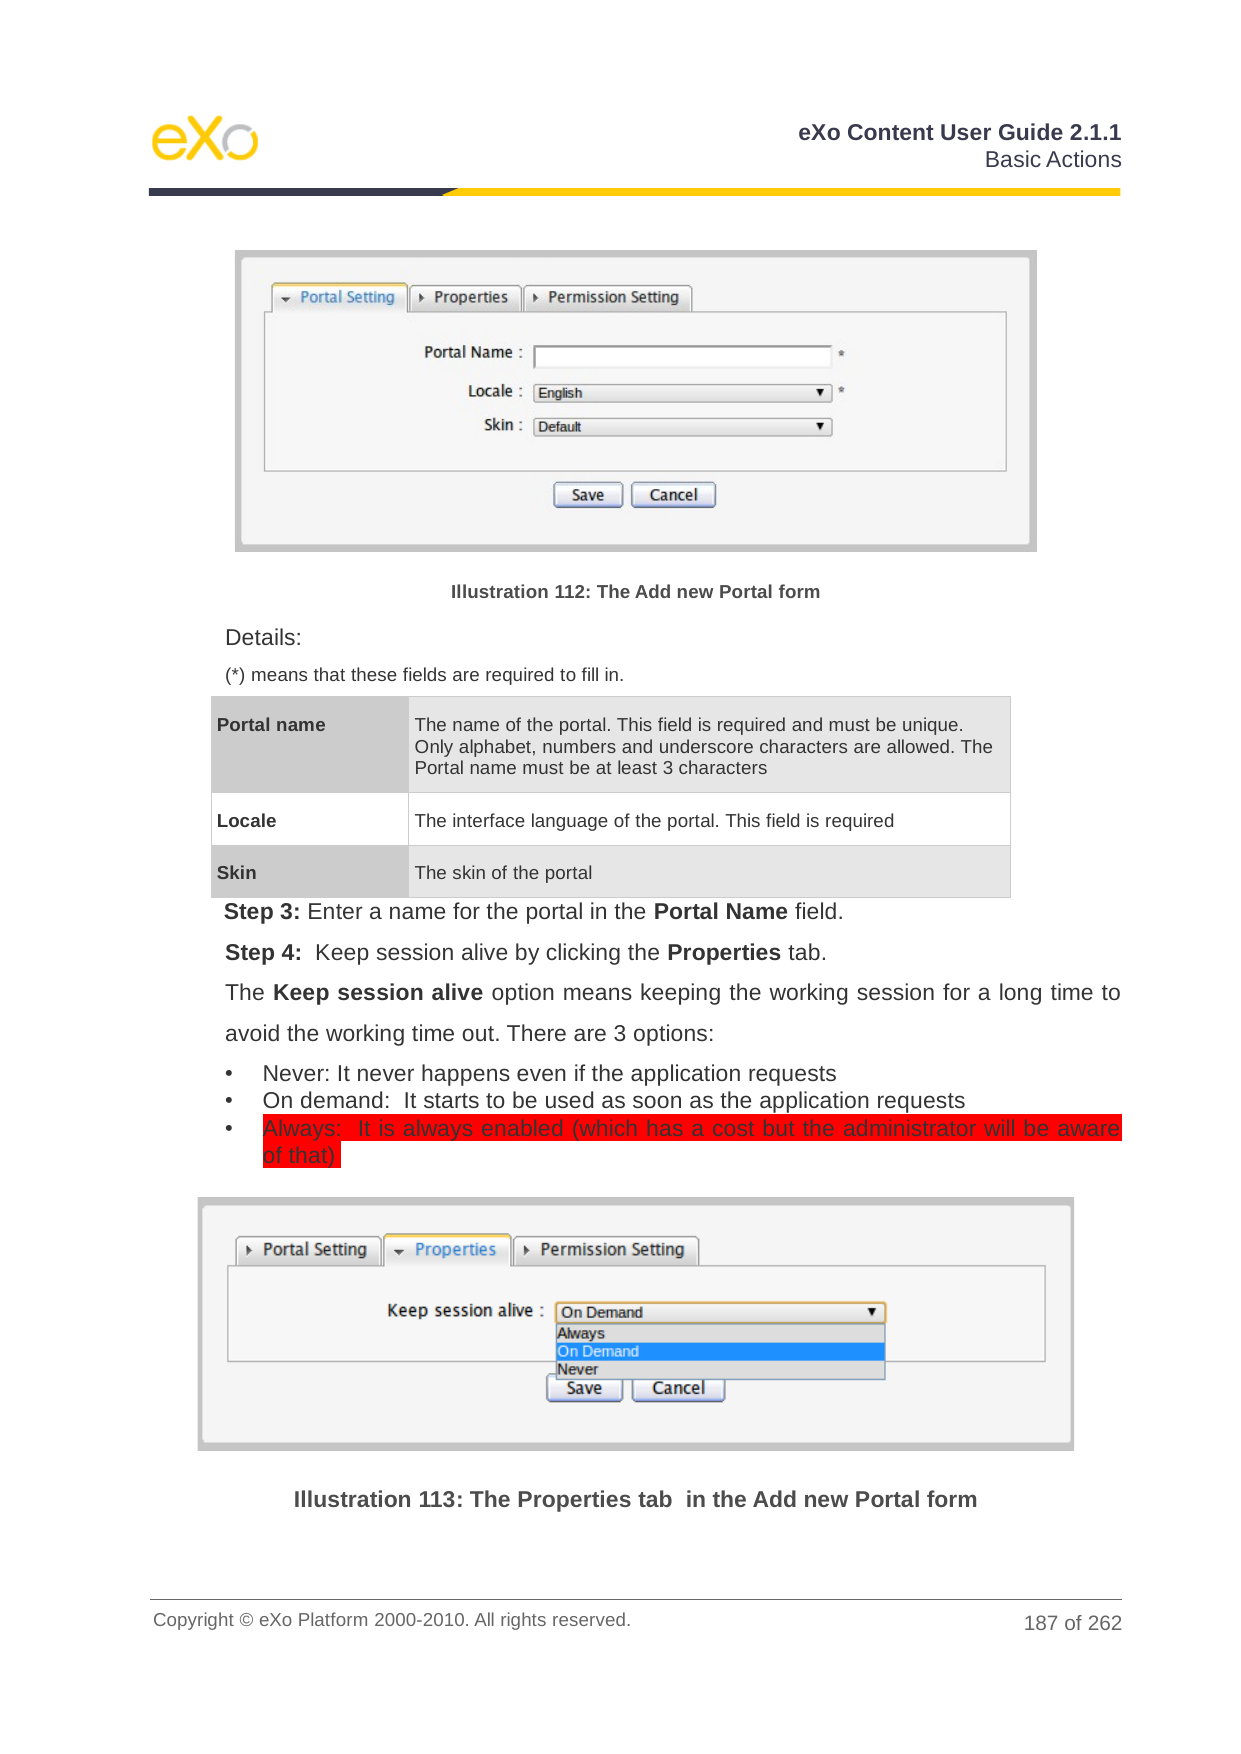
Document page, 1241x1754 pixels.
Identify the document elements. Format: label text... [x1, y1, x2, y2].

list On demand: It starts to be used as soon as the application requests [225, 1087, 1122, 1114]
list Never: It never happens even if the application requests [225, 1060, 1122, 1087]
list Illustration 115: The Properties tab in the Add new Portal form [162, 1483, 1110, 1512]
table_header The name of the portal. This field is required and must be unique. Only alphabet, numbers and underscore characters are allowed. The Portal name must be at least 3 characters [409, 697, 1010, 792]
list Always: It is always enabled (which has a cost but the administrator will be aware of that) [225, 1114, 1122, 1168]
table_cell The skin of the portal [409, 846, 1010, 897]
list [162, 1183, 1110, 1258]
picture [152, 115, 259, 161]
table_cell Skin [212, 846, 408, 897]
list Step 4: Keep session alive by clicking the Properties tab. [187, 938, 1122, 965]
list (*) means that these fields are required to fill in. [187, 664, 1122, 685]
table_header Portal name [212, 697, 408, 792]
list The Keep session alive option means keeping the working session for a long time to avoid the working time out. There are 3 options: [187, 978, 1122, 1046]
text Step 3: Enter a name for the portal in the Portal Name field. [223, 897, 1122, 924]
list Details: [170, 578, 1122, 650]
table_cell The interface language of the portal. This field is required [409, 793, 1010, 844]
picture [148, 188, 1121, 196]
list [162, 1512, 1110, 1538]
picture [197, 1197, 1075, 1451]
table_cell Locale [212, 793, 408, 844]
list Illustration 114: The Add new Portal form [170, 578, 1102, 602]
picture [234, 250, 1037, 552]
